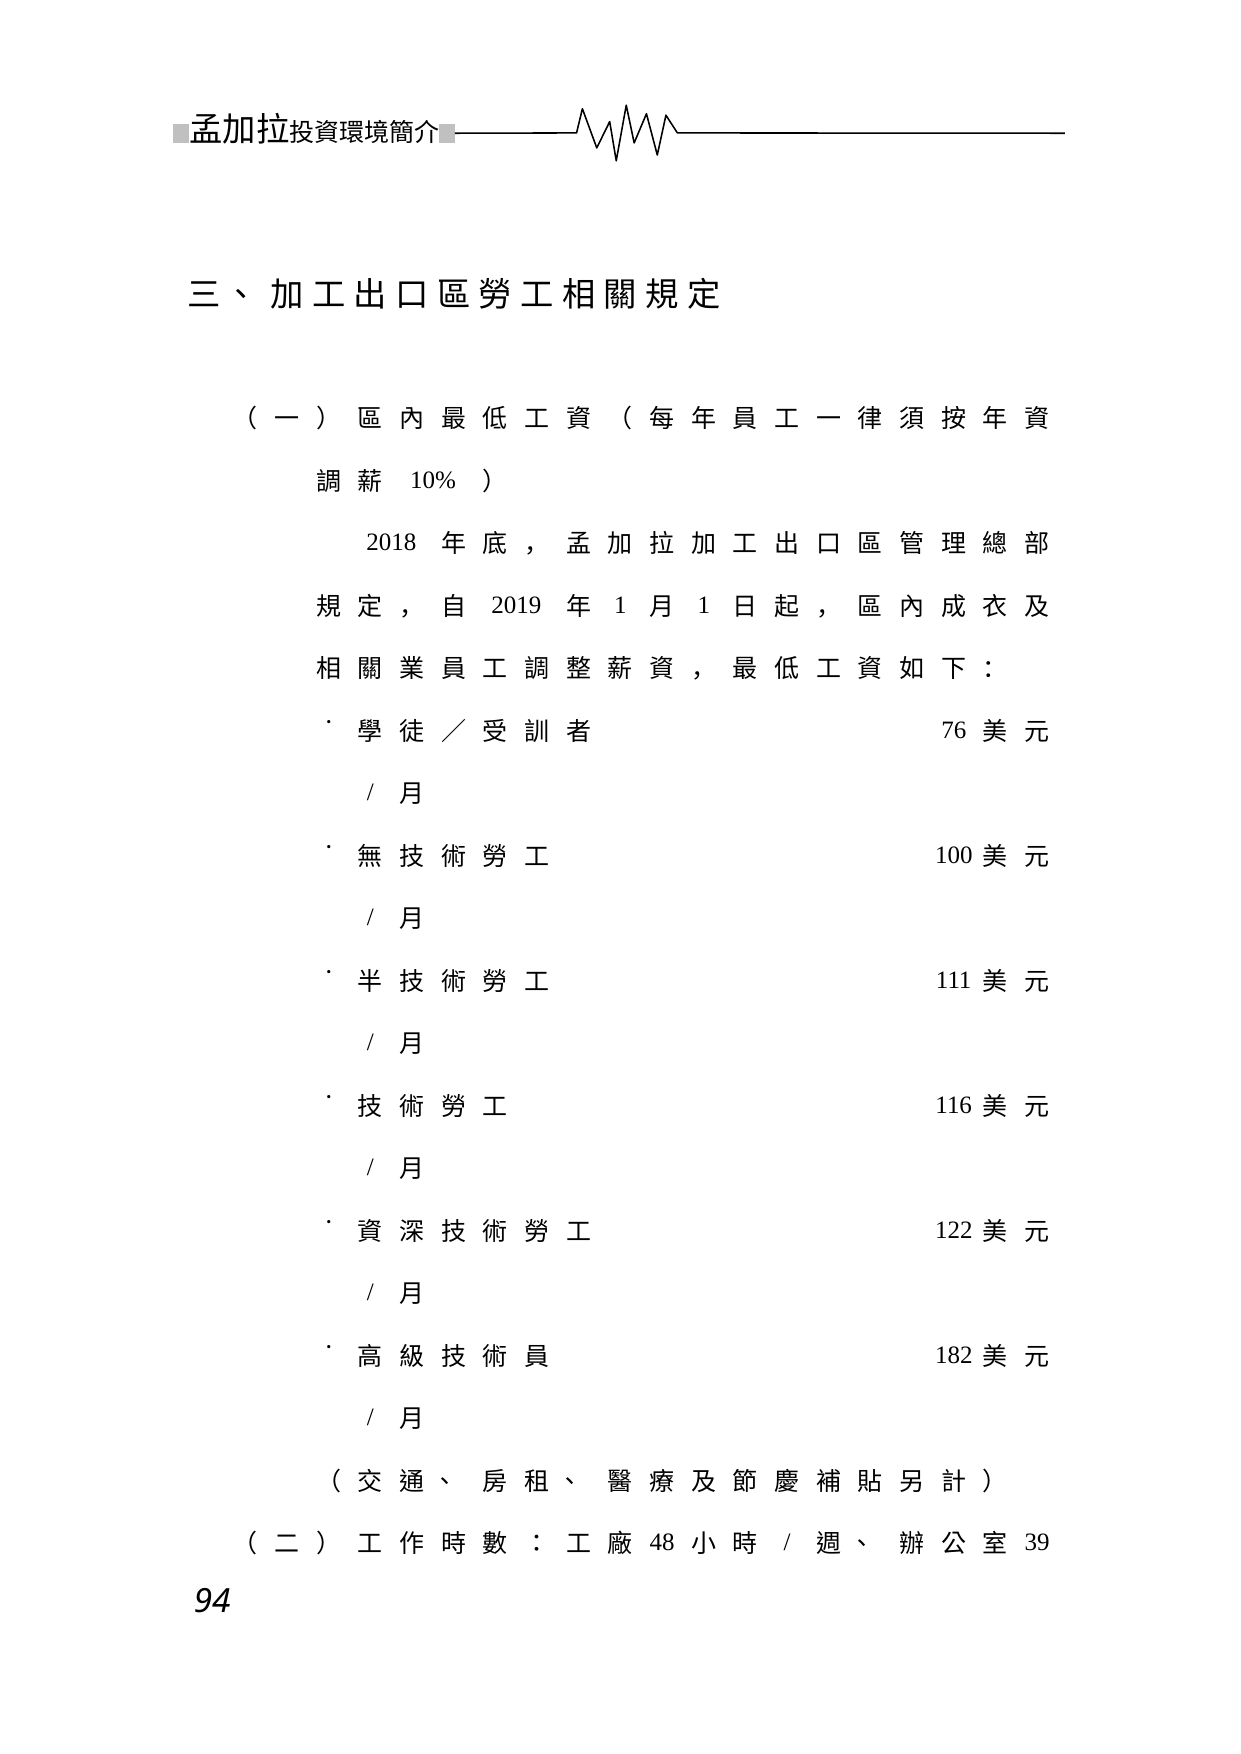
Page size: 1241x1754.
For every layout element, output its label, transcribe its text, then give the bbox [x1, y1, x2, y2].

text ˙資深技術勞工 122美元/月 [281, 1188, 1058, 1313]
text 2018年底，孟加拉加工出口區管理總部規定，自2019年1月1日起，區內成衣及相關業員工調整薪資，最低工資如下： [281, 500, 1058, 688]
text （交通、房租、醫療及節慶補貼另計） [281, 1438, 1058, 1500]
text ˙學徒／受訓者 76美元/月 [281, 688, 1058, 813]
text ˙技術勞工 116美元/月 [281, 1063, 1058, 1188]
text ˙無技術勞工 100美元/月 [281, 813, 1058, 938]
text ˙高級技術員 182美元/月 [281, 1313, 1058, 1438]
text （二）工作時數：工廠48小時/週、辦公室39 [207, 1500, 1058, 1563]
text 三、加工出口區勞工相關規定 [183, 250, 1058, 313]
text （一）區內最低工資（每年員工一律須按年資調薪10%） [207, 375, 1058, 500]
text ˙半技術勞工 111美元/月 [281, 938, 1058, 1063]
